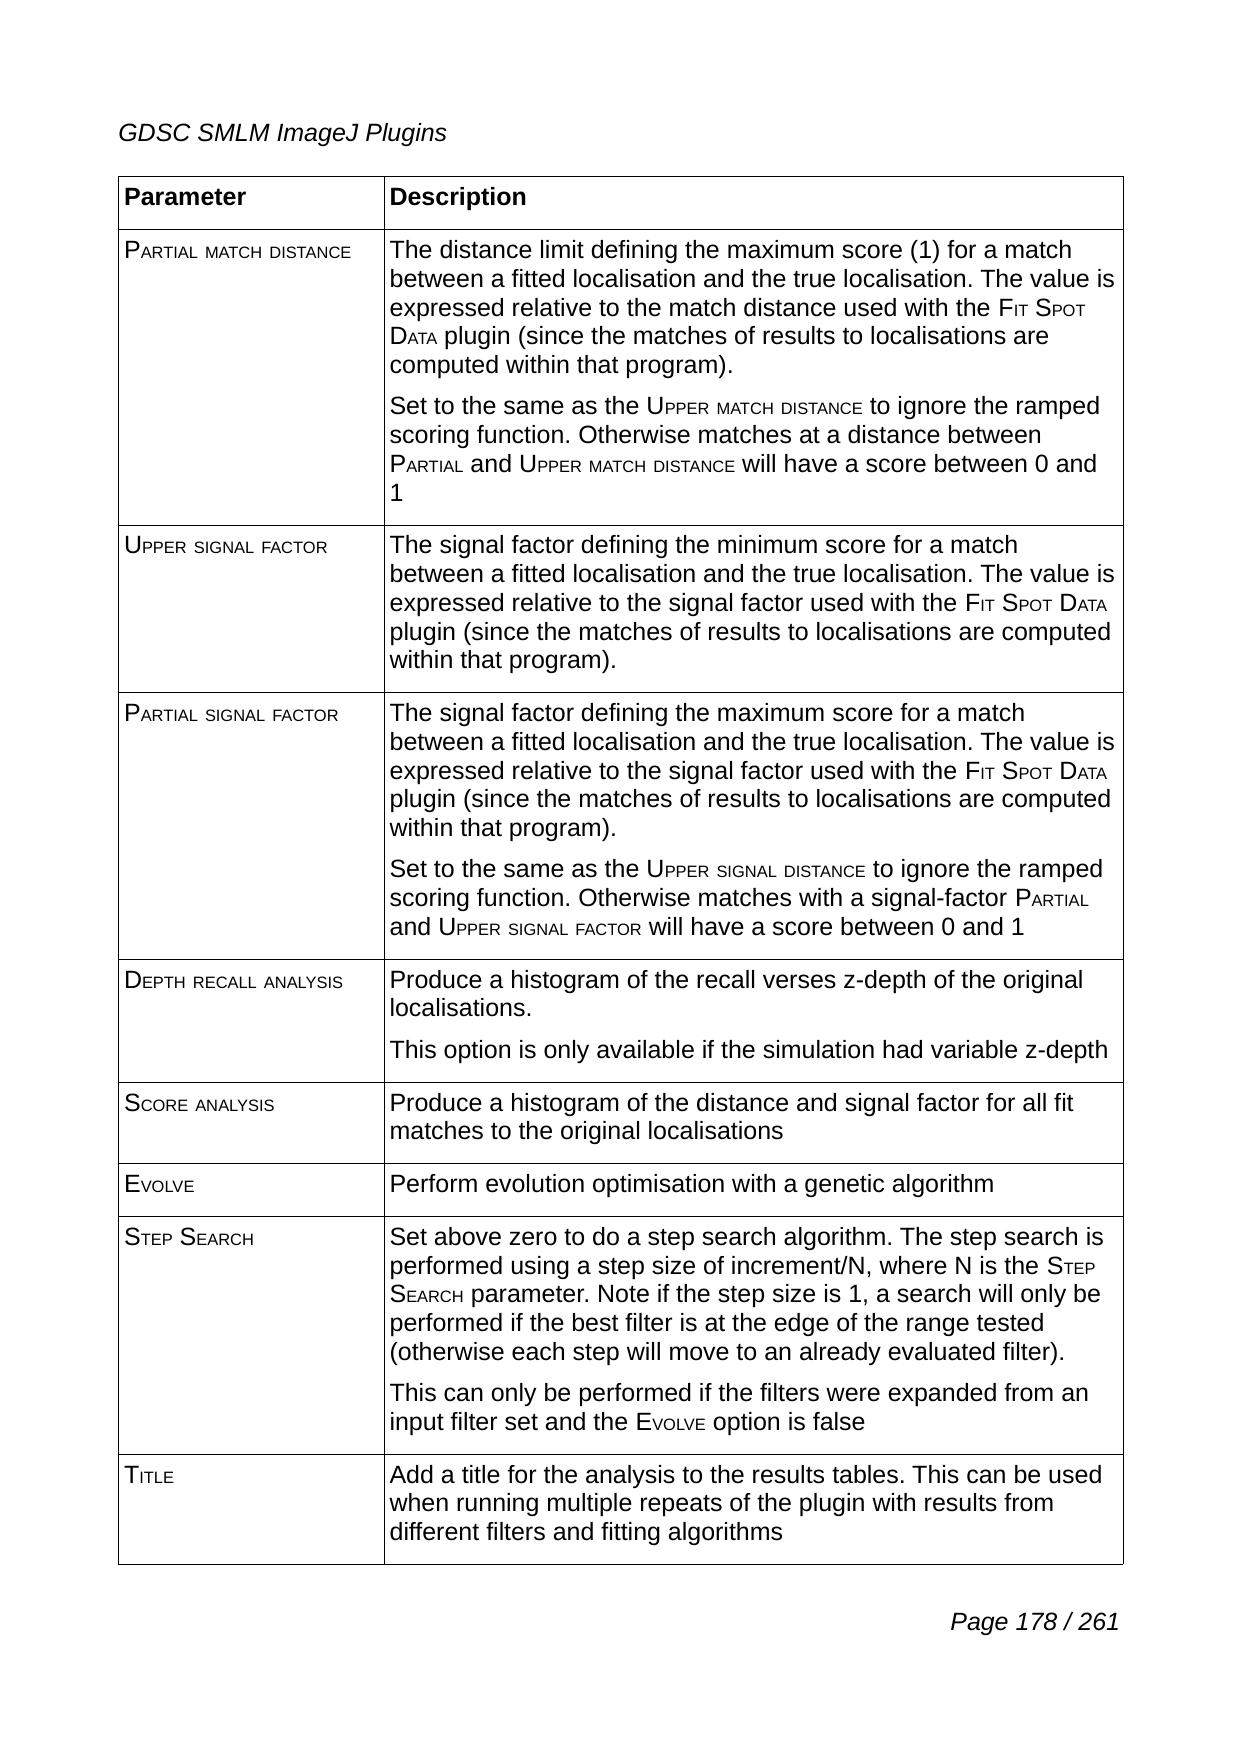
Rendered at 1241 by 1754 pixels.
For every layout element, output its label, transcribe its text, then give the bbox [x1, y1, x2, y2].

table_cell Upper signal factor [119, 526, 384, 692]
table_cell Score analysis [119, 1083, 384, 1163]
table_header Description [385, 177, 1123, 229]
table_header Parameter [119, 177, 384, 229]
table_cell Partial signal factor [119, 693, 384, 959]
table_cell The distance limit defining the maximum score (1) for a match between a fitted localisation and the true localisation. The value is expressed relative to the match distance used with the Fit Spot Data plugin (since the matches of results to localisations are computed within that program). Set to the same as the Upper match distance to ignore the ramped scoring function. Otherwise matches at a distance between Partial and Upper match distance will have a score between 0 and 1 [385, 230, 1123, 524]
table_cell Set above zero to do a step search algorithm. The step search is performed using a step size of increment/N, where N is the Step Search parameter. Note if the step size is 1, a search will only be performed if the best filter is at the edge of the range tested (otherwise each step will move to an already evaluated filter). This can only be performed if the filters were expanded from an input filter set and the Evolve option is false [385, 1217, 1123, 1454]
table_cell The signal factor defining the minimum score for a match between a fitted localisation and the true localisation. The value is expressed relative to the signal factor used with the Fit Spot Data plugin (since the matches of results to localisations are computed within that program). [385, 526, 1123, 692]
table_cell Partial match distance [119, 230, 384, 524]
table_cell Produce a histogram of the recall verses z-depth of the original localisations. This option is only available if the simulation had variable z-depth [385, 960, 1123, 1082]
table_cell Depth recall analysis [119, 960, 384, 1082]
table_cell Step Search [119, 1217, 384, 1454]
table_cell Produce a histogram of the distance and signal factor for all fit matches to the original localisations [385, 1083, 1123, 1163]
table_cell The signal factor defining the maximum score for a match between a fitted localisation and the true localisation. The value is expressed relative to the signal factor used with the Fit Spot Data plugin (since the matches of results to localisations are computed within that program). Set to the same as the Upper signal distance to ignore the ramped scoring function. Otherwise matches with a signal-factor Partial and Upper signal factor will have a score between 0 and 1 [385, 693, 1123, 959]
table_cell Evolve [119, 1164, 384, 1216]
table_cell Perform evolution optimisation with a genetic algorithm [385, 1164, 1123, 1216]
table_cell Add a title for the analysis to the results tables. This can be used when running multiple repeats of the plugin with results from different filters and fitting algorithms [385, 1455, 1123, 1564]
table_cell Title [119, 1455, 384, 1564]
